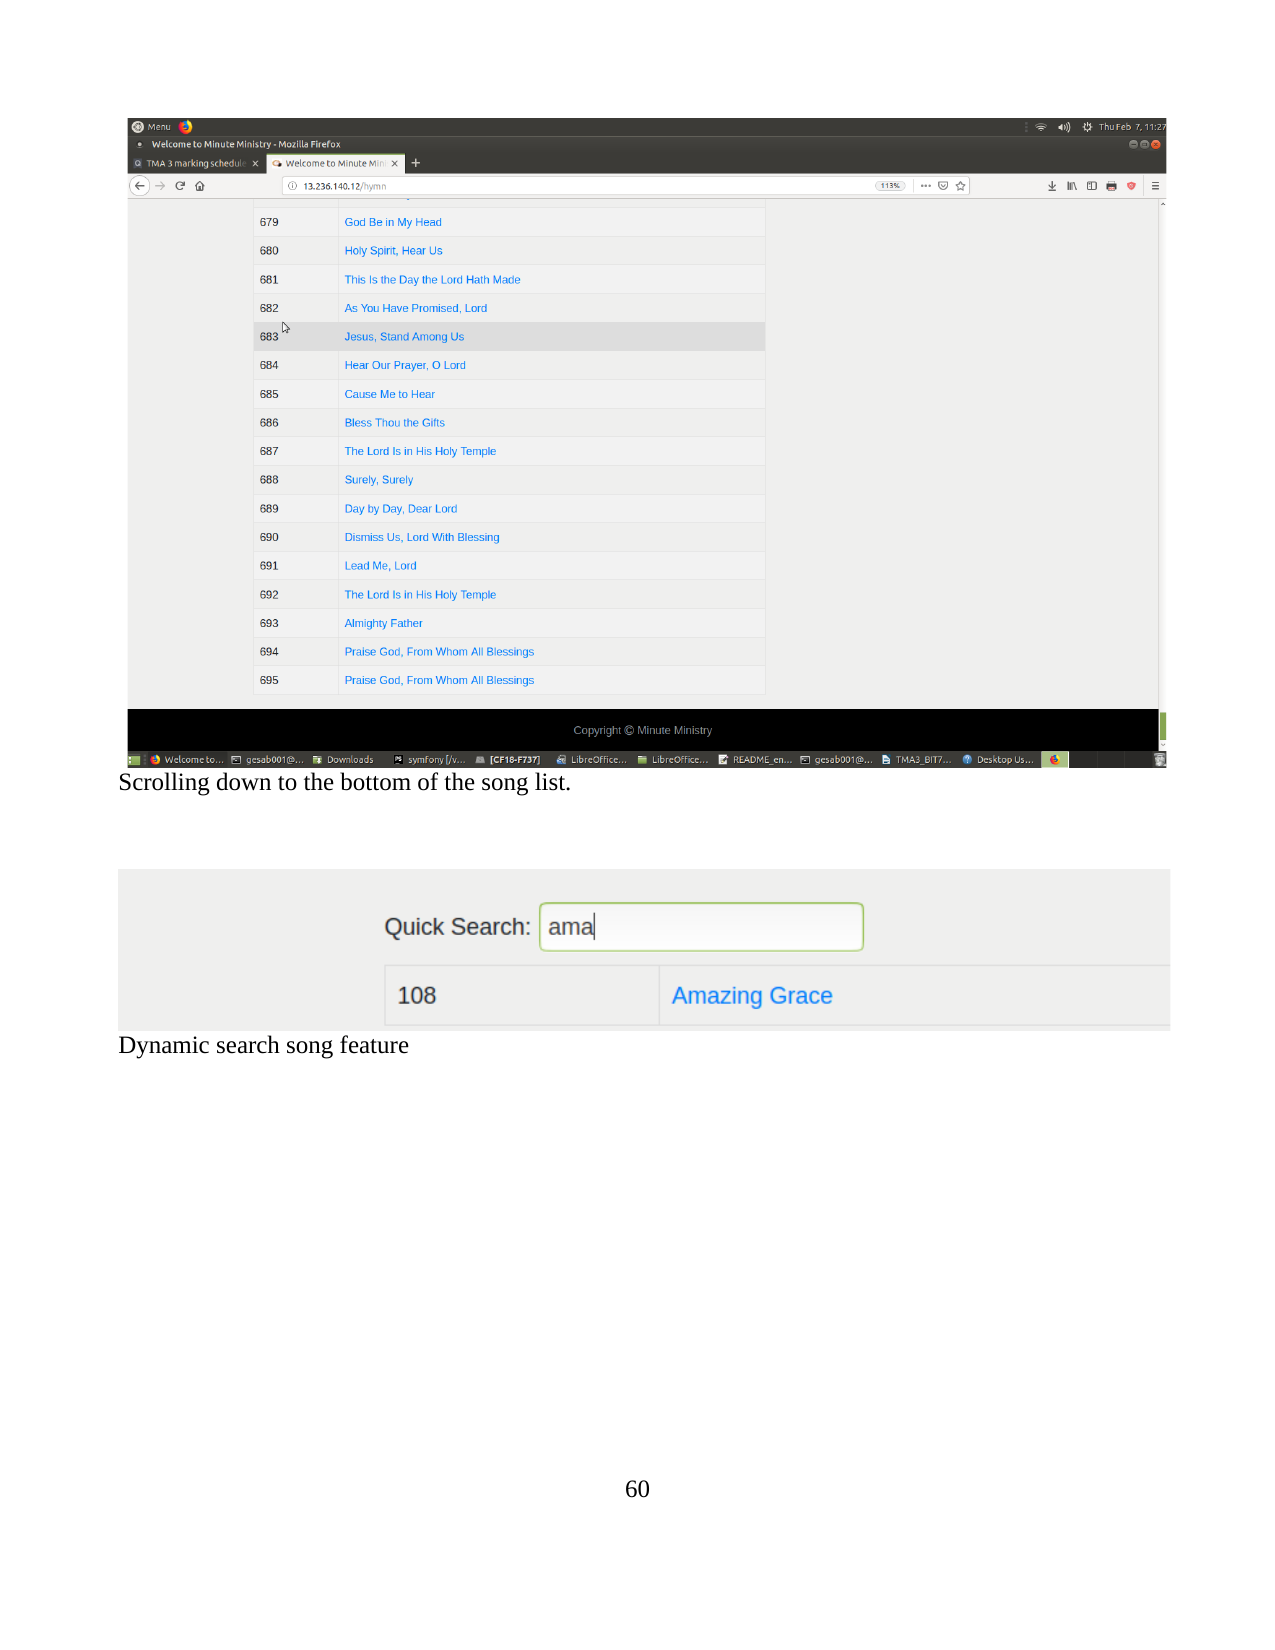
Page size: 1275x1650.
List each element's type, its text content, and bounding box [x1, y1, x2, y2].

text Scrolling down to the bottom of the song list. [118, 768, 1157, 796]
text Dynamic search song feature [118, 1031, 1157, 1059]
picture [127, 118, 1167, 768]
